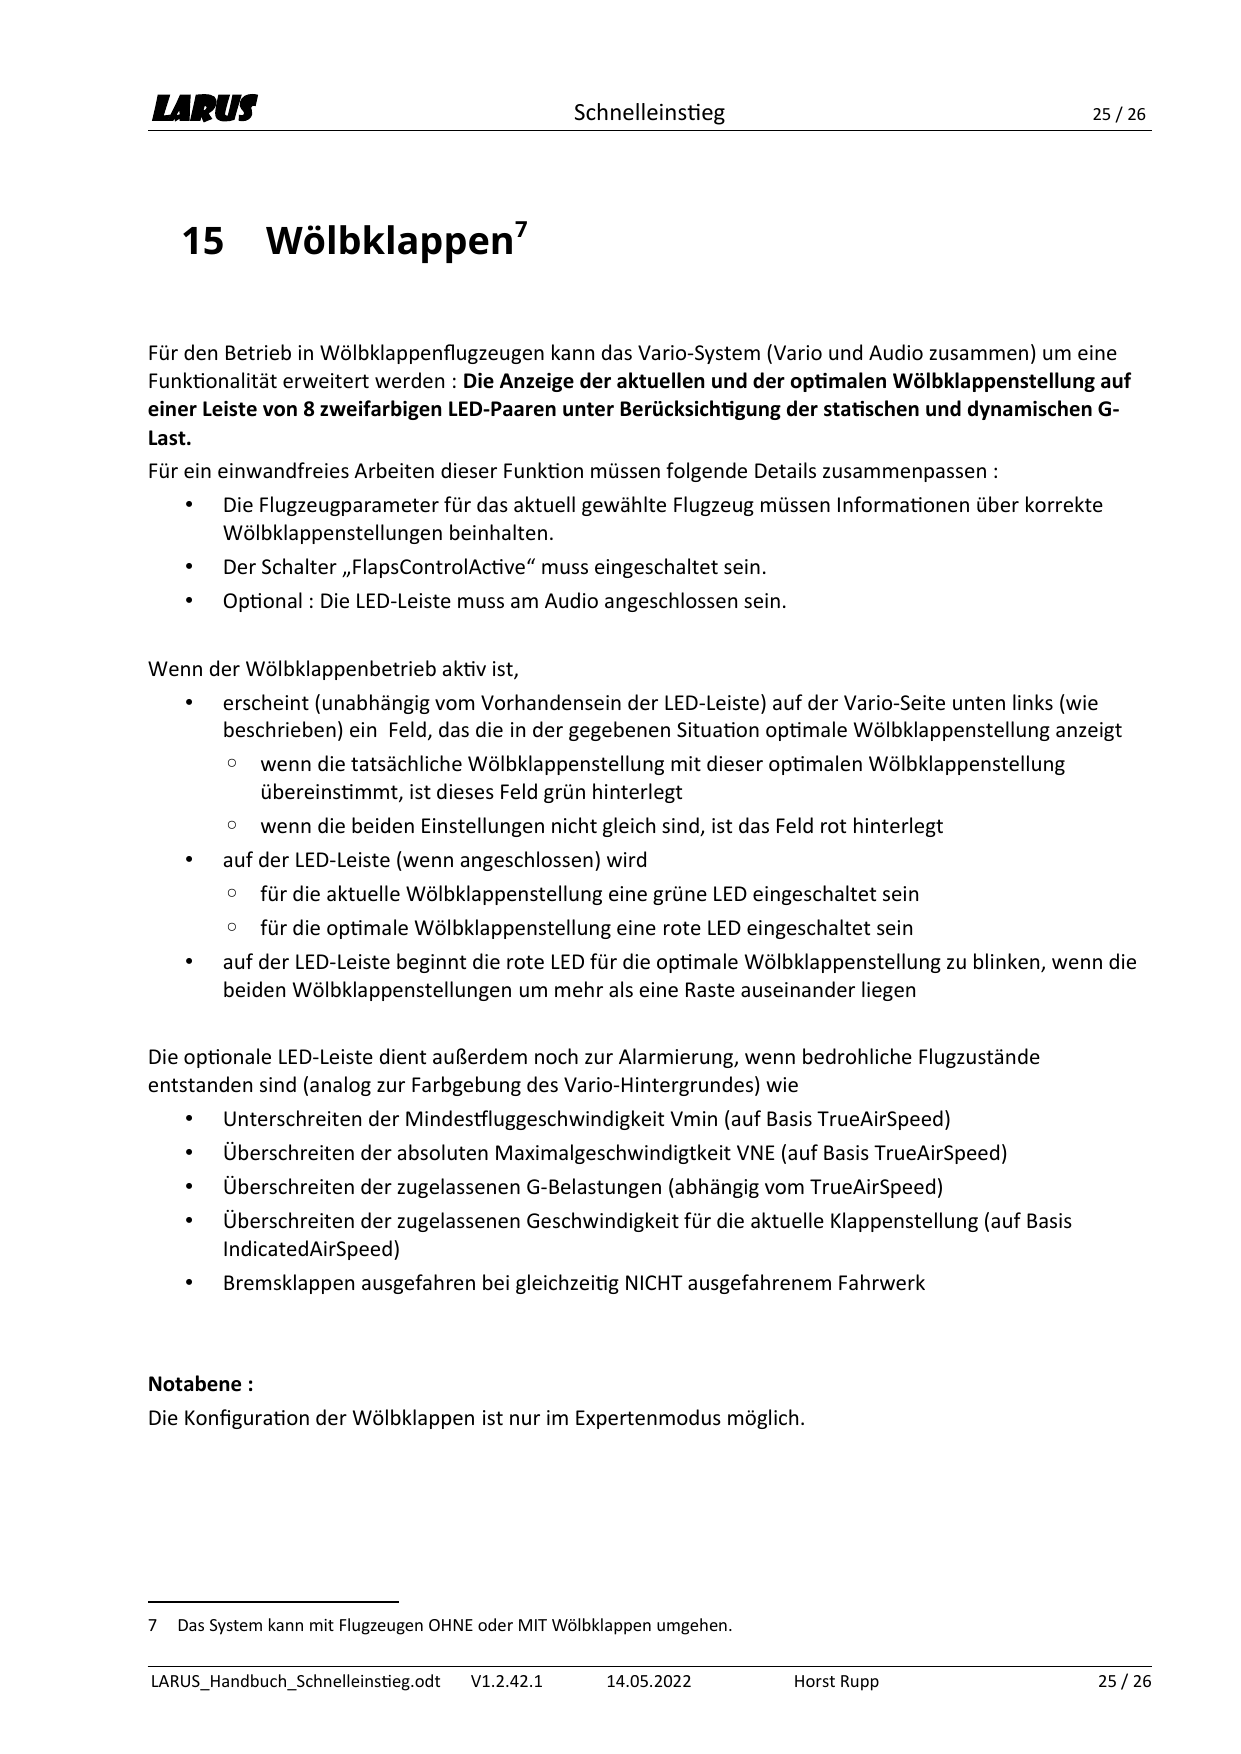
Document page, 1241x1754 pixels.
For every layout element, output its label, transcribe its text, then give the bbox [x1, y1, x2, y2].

list erscheint (unabhängig vom Vorhandensein der LED-Leiste) auf der Vario-Seite unten links (wie beschrieben) ein Feld, das die in der gegebenen Situation optimale Wölbklappenstellung anzeigt [185, 688, 1152, 744]
subtitle Wölbklappen [148, 178, 1128, 289]
list Bremsklappen ausgefahren bei gleichzeitig NICHT ausgefahrenem Fahrwerk [185, 1268, 1152, 1296]
list Die Flugzeugparameter für das aktuell gewählte Flugzeug müssen Informationen über korrekte Wölbklappenstellungen beinhalten. [185, 490, 1152, 546]
list Der Schalter „FlapsControlActive“ muss eingeschaltet sein. [185, 552, 1152, 580]
list wenn die tatsächliche Wölbklappenstellung mit dieser optimalen Wölbklappenstellung übereinstimmt, ist dieses Feld grün hinterlegt [223, 749, 1152, 806]
text Für den Betrieb in Wölbklappenflugzeugen kann das Vario-System (Vario und Audio zusammen) um eine Funktionalität erweitert werden : Die Anzeige der aktuellen und der optimalen Wölbklappenstellung auf einer Leiste von 8 zweifarbigen LED-Paaren unter Berücksichtigung der statischen und dynamischen G-Last. [148, 338, 1152, 451]
list auf der LED-Leiste beginnt die rote LED für die optimale Wölbklappenstellung zu blinken, wenn die beiden Wölbklappenstellungen um mehr als eine Raste auseinander liegen [185, 947, 1152, 1003]
list Überschreiten der zugelassenen Geschwindigkeit für die aktuelle Klappenstellung (auf Basis IndicatedAirSpeed) [185, 1206, 1152, 1262]
text Wenn der Wölbklappenbetrieb aktiv ist, [148, 654, 1152, 682]
list Überschreiten der zugelassenen G-Belastungen (abhängig vom TrueAirSpeed) [185, 1172, 1152, 1200]
text Notabene : [148, 1369, 1152, 1397]
list Überschreiten der absoluten Maximalgeschwindigtkeit VNE (auf Basis TrueAirSpeed) [185, 1138, 1152, 1166]
list wenn die beiden Einstellungen nicht gleich sind, ist das Feld rot hinterlegt [223, 811, 1152, 839]
list auf der LED-Leiste (wenn angeschlossen) wird [185, 845, 1152, 873]
text Die Konfiguration der Wölbklappen ist nur im Expertenmodus möglich. [148, 1403, 1152, 1431]
text Die optionale LED-Leiste dient außerdem noch zur Alarmierung, wenn bedrohliche Flugzustände entstanden sind (analog zur Farbgebung des Vario-Hintergrundes) wie [148, 1042, 1152, 1098]
list für die optimale Wölbklappenstellung eine rote LED eingeschaltet sein [223, 913, 1152, 941]
text Das System kann mit Flugzeugen OHNE oder MIT Wölbklappen umgehen. [148, 1614, 1152, 1637]
list für die aktuelle Wölbklappenstellung eine grüne LED eingeschaltet sein [223, 879, 1152, 907]
list Unterschreiten der Mindestfluggeschwindigkeit Vmin (auf Basis TrueAirSpeed) [185, 1104, 1152, 1132]
list Optional : Die LED-Leiste muss am Audio angeschlossen sein. [185, 586, 1152, 614]
text Für ein einwandfreies Arbeiten dieser Funktion müssen folgende Details zusammenpassen : [148, 456, 1152, 484]
